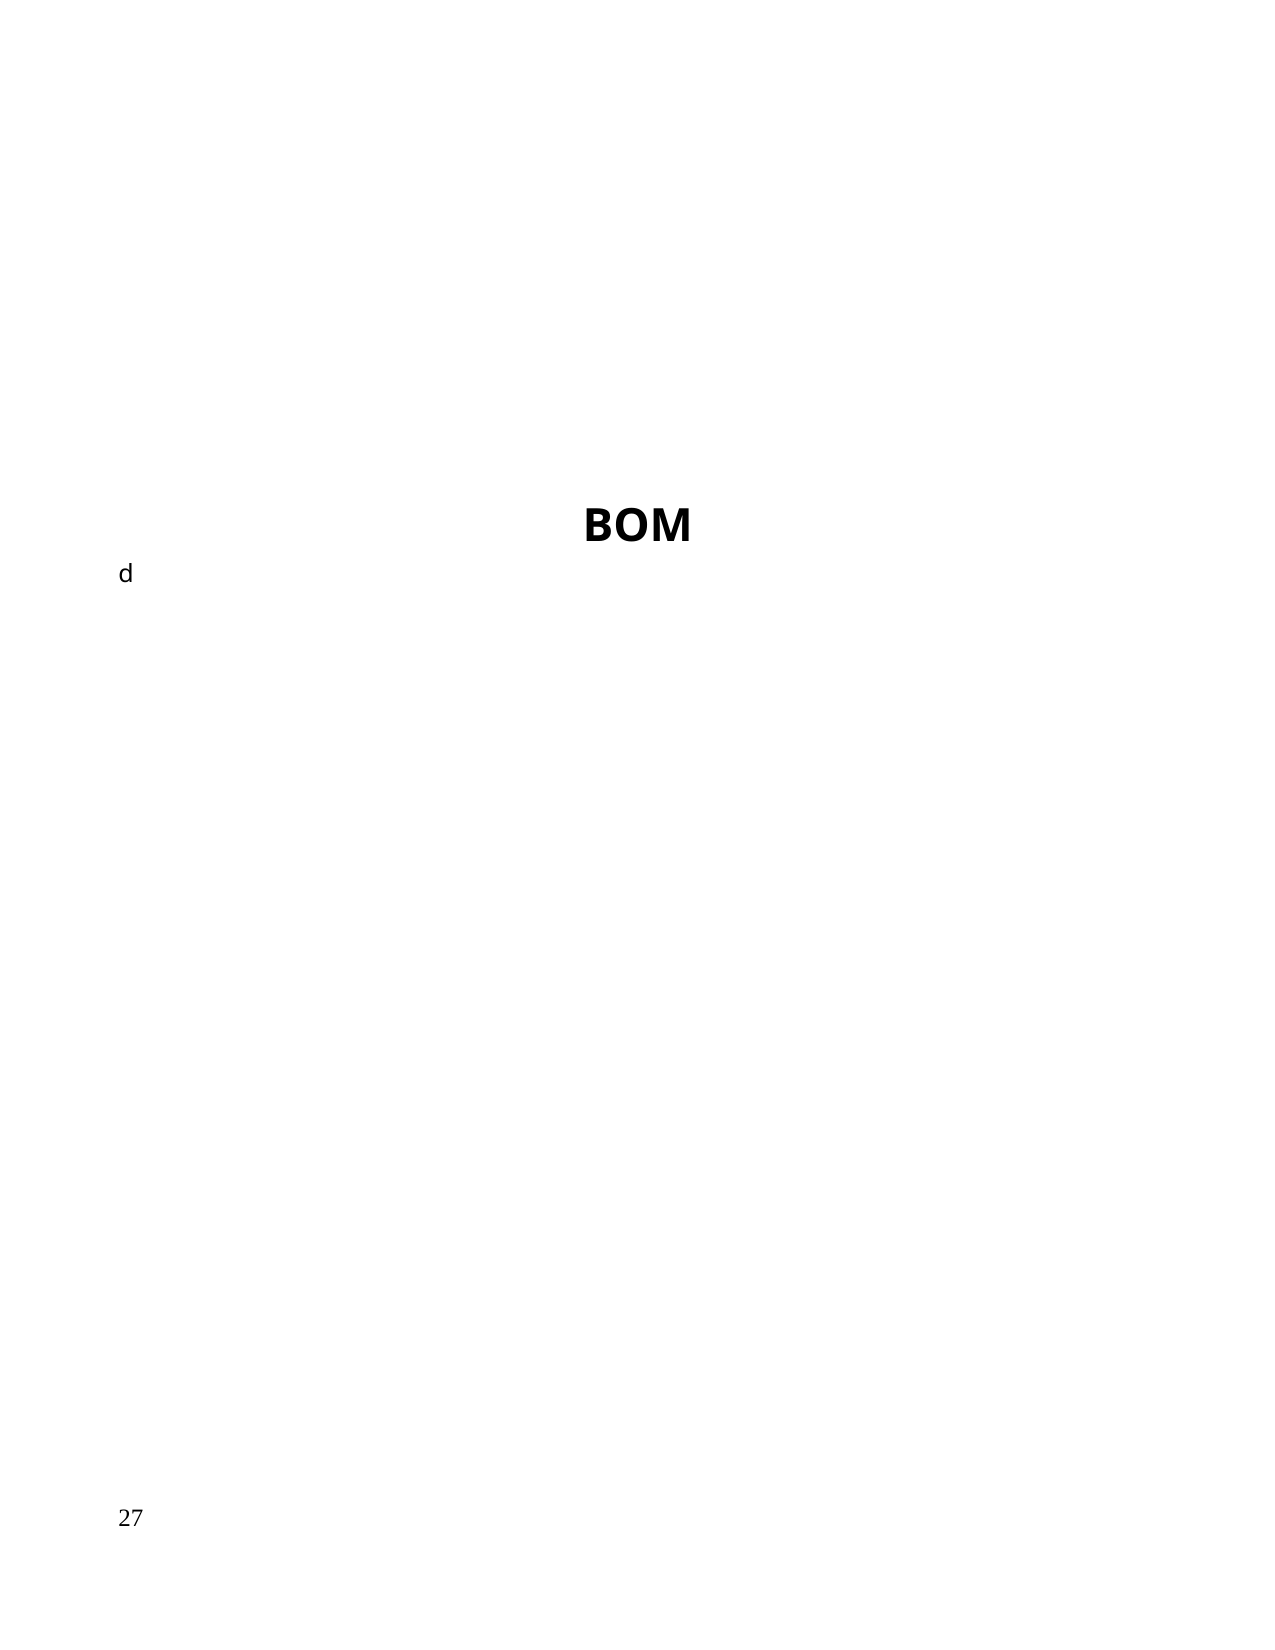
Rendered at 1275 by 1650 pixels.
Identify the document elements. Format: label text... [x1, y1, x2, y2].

text BOM [118, 493, 1157, 555]
text d [118, 555, 1157, 589]
